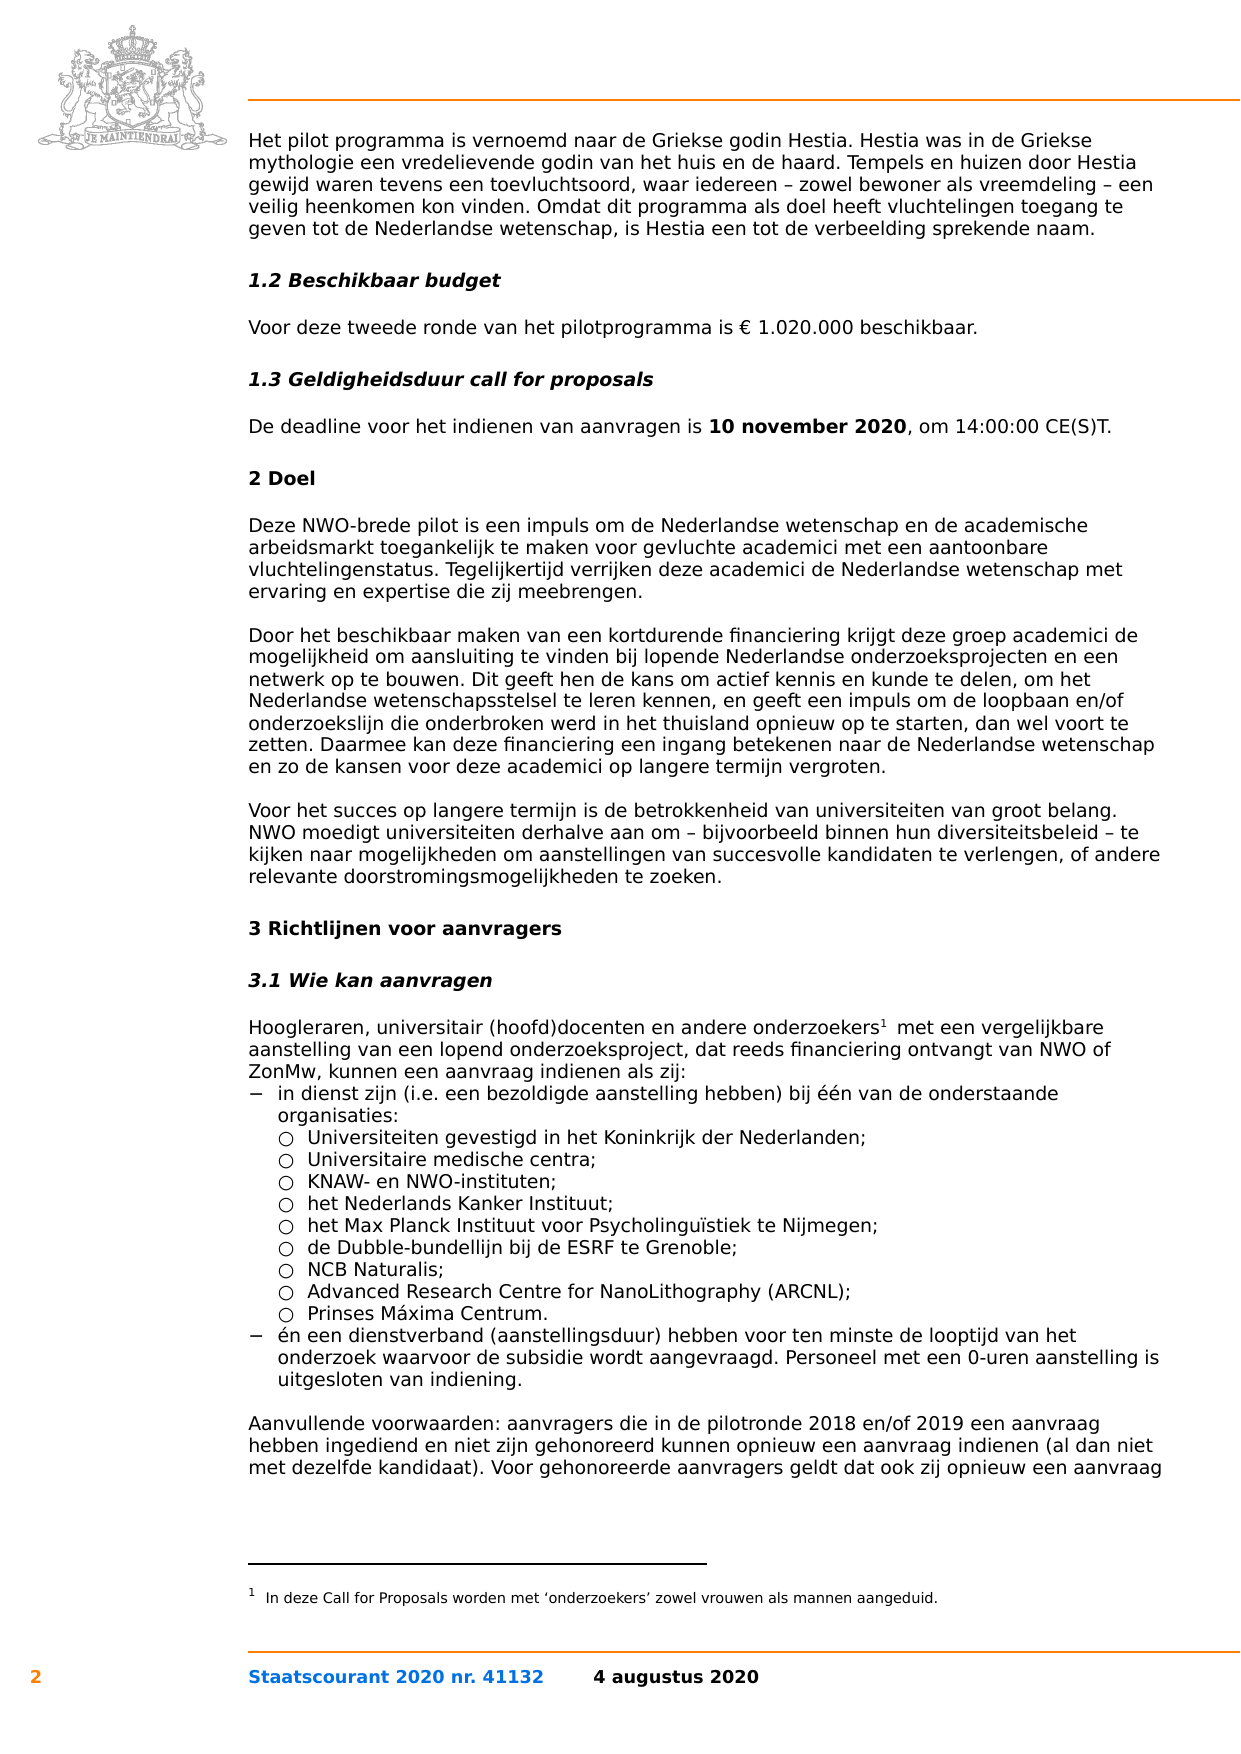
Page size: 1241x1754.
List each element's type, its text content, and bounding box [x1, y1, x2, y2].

text ○ het Max Planck Instituut voor Psycholinguïstiek te Nijmegen; [278, 1215, 1163, 1237]
subtitle 3 Richtlijnen voor aanvragers [248, 918, 1163, 940]
text Aanvullende voorwaarden: aanvragers die in de pilotronde 2018 en/of 2019 een aanvraag hebben ingediend en niet zijn gehonoreerd kunnen opnieuw een aanvraag indienen (al dan niet met dezelfde kandidaat). Voor gehonoreerde aanvragers geldt dat ook zij opnieuw een aanvraag [248, 1413, 1163, 1478]
subtitle 1.2 Beschikbaar budget [248, 270, 1163, 292]
text Hoogleraren, universitair (hoofd)docenten en andere onderzoekers met een vergelijkbare aanstelling van een lopend onderzoeksproject, dat reeds financiering ontvangt van NWO of ZonMw, kunnen een aanvraag indienen als zij: [248, 1017, 1163, 1083]
text De deadline voor het indienen van aanvragen is 10 november 2020, om 14:00:00 CE(S)T. [248, 416, 1163, 438]
text Door het beschikbaar maken van een kortdurende financiering krijgt deze groep academici de mogelijkheid om aansluiting te vinden bij lopende Nederlandse onderzoeksprojecten en een netwerk op te bouwen. Dit geeft hen de kans om actief kennis en kunde te delen, om het Nederlandse wetenschapsstelsel te leren kennen, en geeft een impuls om de loopbaan en/of onderzoekslijn die onderbroken werd in het thuisland opnieuw op te starten, dan wel voort te zetten. Daarmee kan deze financiering een ingang betekenen naar de Nederlandse wetenschap en zo de kansen voor deze academici op langere termijn vergroten. [248, 624, 1163, 778]
text ○ Advanced Research Centre for NanoLithography (ARCNL); [278, 1281, 1163, 1303]
text Voor het succes op langere termijn is de betrokkenheid van universiteiten van groot belang. NWO moedigt universiteiten derhalve aan om – bijvoorbeeld binnen hun diversiteitsbeleid – te kijken naar mogelijkheden om aanstellingen van succesvolle kandidaten te verlengen, of andere relevante doorstromingsmogelijkheden te zoeken. [248, 800, 1163, 888]
text − in dienst zijn (i.e. een bezoldigde aanstelling hebben) bij één van de onderstaande organisaties: [248, 1083, 1163, 1127]
text ○ de Dubble-bundellijn bij de ESRF te Grenoble; [278, 1237, 1163, 1259]
text Deze NWO-brede pilot is een impuls om de Nederlandse wetenschap en de academische arbeidsmarkt toegankelijk te maken voor gevluchte academici met een aantoonbare vluchtelingenstatus. Tegelijkertijd verrijken deze academici de Nederlandse wetenschap met ervaring en expertise die zij meebrengen. [248, 515, 1163, 603]
text In deze Call for Proposals worden met ‘onderzoekers’ zowel vrouwen als mannen aangeduid. [248, 1586, 1163, 1608]
text ○ het Nederlands Kanker Instituut; [278, 1193, 1163, 1215]
text − én een dienstverband (aanstellingsduur) hebben voor ten minste de looptijd van het onderzoek waarvoor de subsidie wordt aangevraagd. Personeel met een 0-uren aanstelling is uitgesloten van indiening. [248, 1325, 1163, 1391]
text ○ Universitaire medische centra; [278, 1149, 1163, 1171]
subtitle 1.3 Geldigheidsduur call for proposals [248, 369, 1163, 391]
picture [38, 25, 227, 150]
text Het pilot programma is vernoemd naar de Griekse godin Hestia. Hestia was in de Griekse mythologie een vredelievende godin van het huis en de haard. Tempels en huizen door Hestia gewijd waren tevens een toevluchtsoord, waar iedereen – zowel bewoner als vreemdeling – een veilig heenkomen kon vinden. Omdat dit programma als doel heeft vluchtelingen toegang te geven tot de Nederlandse wetenschap, is Hestia een tot de verbeelding sprekende naam. [248, 130, 1163, 240]
text ○ NCB Naturalis; [278, 1259, 1163, 1281]
text ○ KNAW- en NWO-instituten; [278, 1171, 1163, 1193]
subtitle 2 Doel [248, 468, 1163, 490]
subtitle 3.1 Wie kan aanvragen [248, 970, 1163, 992]
text ○ Prinses Máxima Centrum. [278, 1303, 1163, 1325]
text Voor deze tweede ronde van het pilotprogramma is € 1.020.000 beschikbaar. [248, 317, 1163, 339]
text ○ Universiteiten gevestigd in het Koninkrijk der Nederlanden; [278, 1127, 1163, 1149]
